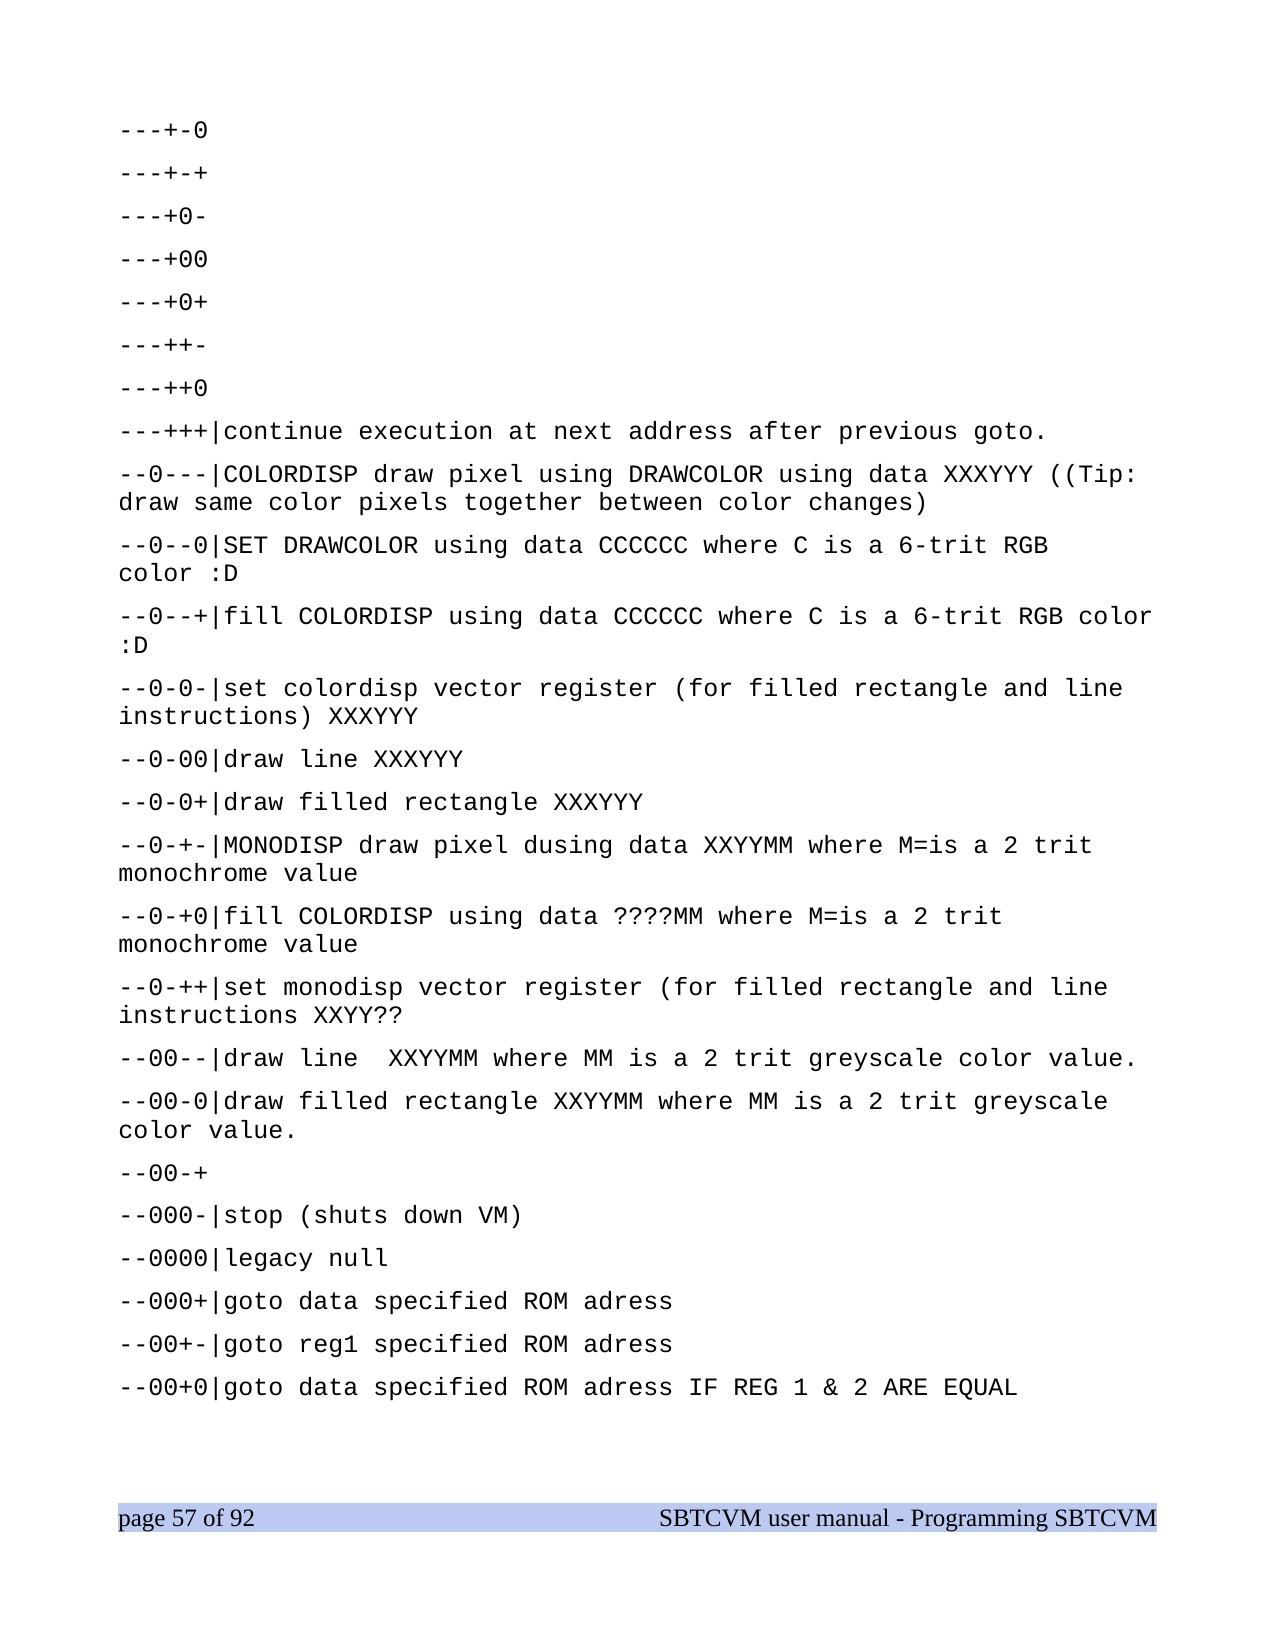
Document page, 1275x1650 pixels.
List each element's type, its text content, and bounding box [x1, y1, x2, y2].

text ---+00 [118, 247, 1157, 275]
text ---+0+ [118, 290, 1157, 318]
text ---++- [118, 333, 1157, 361]
text --0-00|draw line XXXYYY [118, 746, 1157, 775]
text --00+0|goto data specified ROM adress IF REG 1 & 2 ARE EQUAL [118, 1375, 1157, 1403]
text --000+|goto data specified ROM adress [118, 1289, 1157, 1317]
text --0-0+|draw filled rectangle XXXYYY [118, 789, 1157, 818]
text --0-++|set monodisp vector register (for filled rectangle and line instructions XXYY?? [118, 975, 1157, 1031]
text ---+++|continue execution at next address after previous goto. [118, 418, 1157, 447]
text --0--+|fill COLORDISP using data CCCCCC where C is a 6-trit RGB color :D [118, 604, 1157, 661]
text ---++0 [118, 376, 1157, 404]
text --0-+-|MONODISP draw pixel dusing data XXYYMM where M=is a 2 trit monochrome value [118, 832, 1157, 889]
text --000-|stop (shuts down VM) [118, 1203, 1157, 1231]
text --0---|COLORDISP draw pixel using DRAWCOLOR using data XXXYYY ((Tip: draw same color pixels together between color changes) [118, 461, 1157, 518]
text --00-+ [118, 1160, 1157, 1188]
text --00+-|goto reg1 specified ROM adress [118, 1332, 1157, 1360]
text --0--0|SET DRAWCOLOR using data CCCCCC where C is a 6-trit RGB color :D [118, 533, 1157, 589]
text --00-0|draw filled rectangle XXYYMM where MM is a 2 trit greyscale color value. [118, 1089, 1157, 1146]
text --0-0-|set colordisp vector register (for filled rectangle and line instructions) XXXYYY [118, 675, 1157, 732]
text --0-+0|fill COLORDISP using data ????MM where M=is a 2 trit monochrome value [118, 903, 1157, 960]
text --00--|draw line XXYYMM where MM is a 2 trit greyscale color value. [118, 1046, 1157, 1074]
text ---+0- [118, 204, 1157, 232]
text --0000|legacy null [118, 1246, 1157, 1274]
text ---+-+ [118, 161, 1157, 189]
text ---+-0 [118, 118, 1157, 146]
